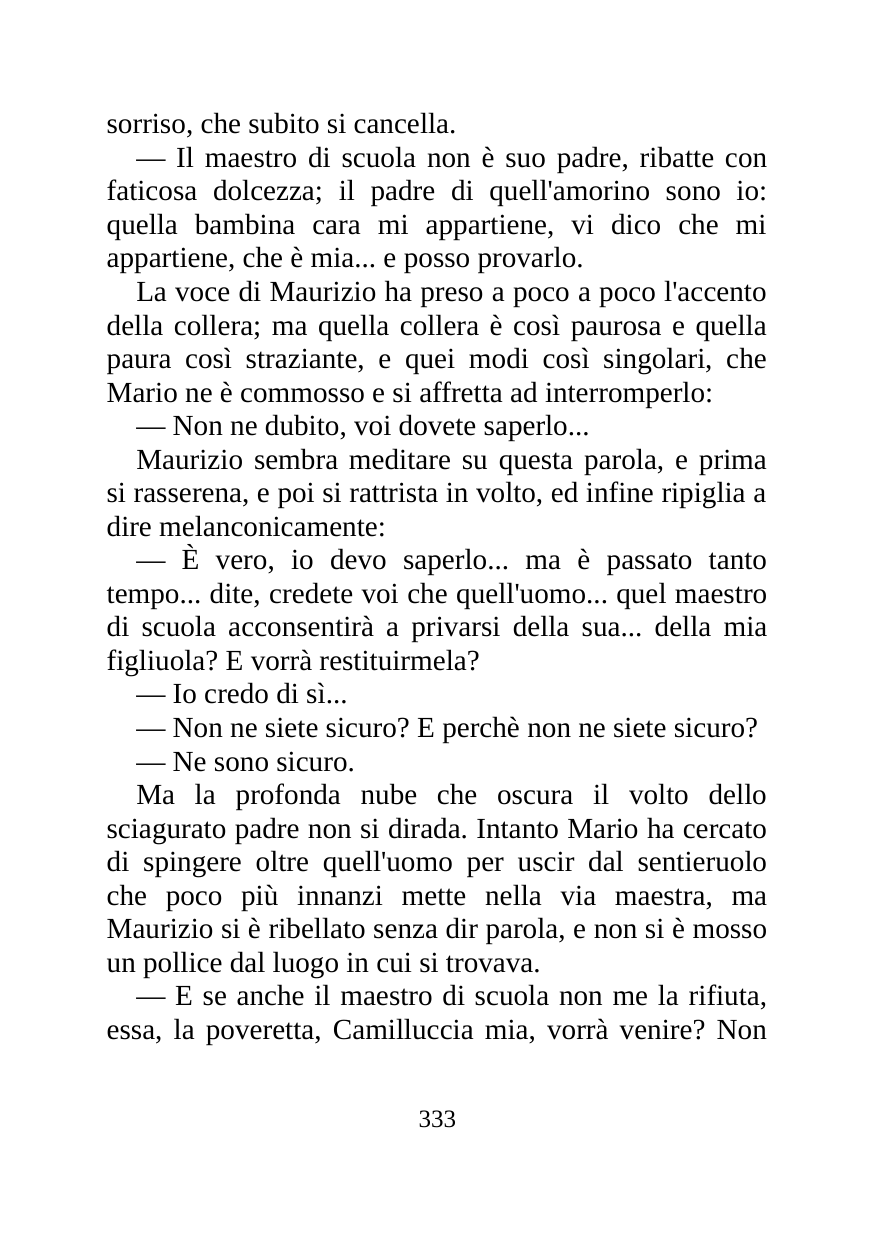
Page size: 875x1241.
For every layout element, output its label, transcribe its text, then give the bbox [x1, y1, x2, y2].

text La voce di Maurizio ha preso a poco a poco l'accento della collera; ma quella collera è così paurosa e quella paura così straziante, e quei modi così singolari, che Mario ne è commosso e si affretta ad interromperlo: [106, 274, 768, 408]
text Ma la profonda nube che oscura il volto dello sciagurato padre non si dirada. Intanto Mario ha cercato di spingere oltre quell'uomo per uscir dal sentieruolo che poco più innanzi mette nella via maestra, ma Maurizio si è ribellato senza dir parola, e non si è mosso un pollice dal luogo in cui si trovava. [106, 777, 768, 978]
text — Non ne dubito, voi dovete saperlo... [106, 408, 768, 442]
text sorriso, che subito si cancella. [106, 106, 768, 140]
text — Il maestro di scuola non è suo padre, ribatte con faticosa dolcezza; il padre di quell'amorino sono io: quella bambina cara mi appartiene, vi dico che mi appartiene, che è mia... e posso provarlo. [106, 140, 768, 274]
text Maurizio sembra meditare su questa parola, e prima si rasserena, e poi si rattrista in volto, ed infine ripiglia a dire melanconicamente: [106, 442, 768, 542]
text — Ne sono sicuro. [106, 744, 768, 777]
text — E se anche il maestro di scuola non me la rifiuta, essa, la poveretta, Camilluccia mia, vorrà venire? Non [106, 978, 768, 1046]
text — È vero, io devo saperlo... ma è passato tanto tempo... dite, credete voi che quell'uomo... quel maestro di scuola acconsentirà a privarsi della sua... della mia figliuola? E vorrà restituirmela? [106, 542, 768, 677]
text — Non ne siete sicuro? E perchè non ne siete sicuro? [106, 710, 768, 744]
text — Io credo di sì... [106, 677, 768, 710]
